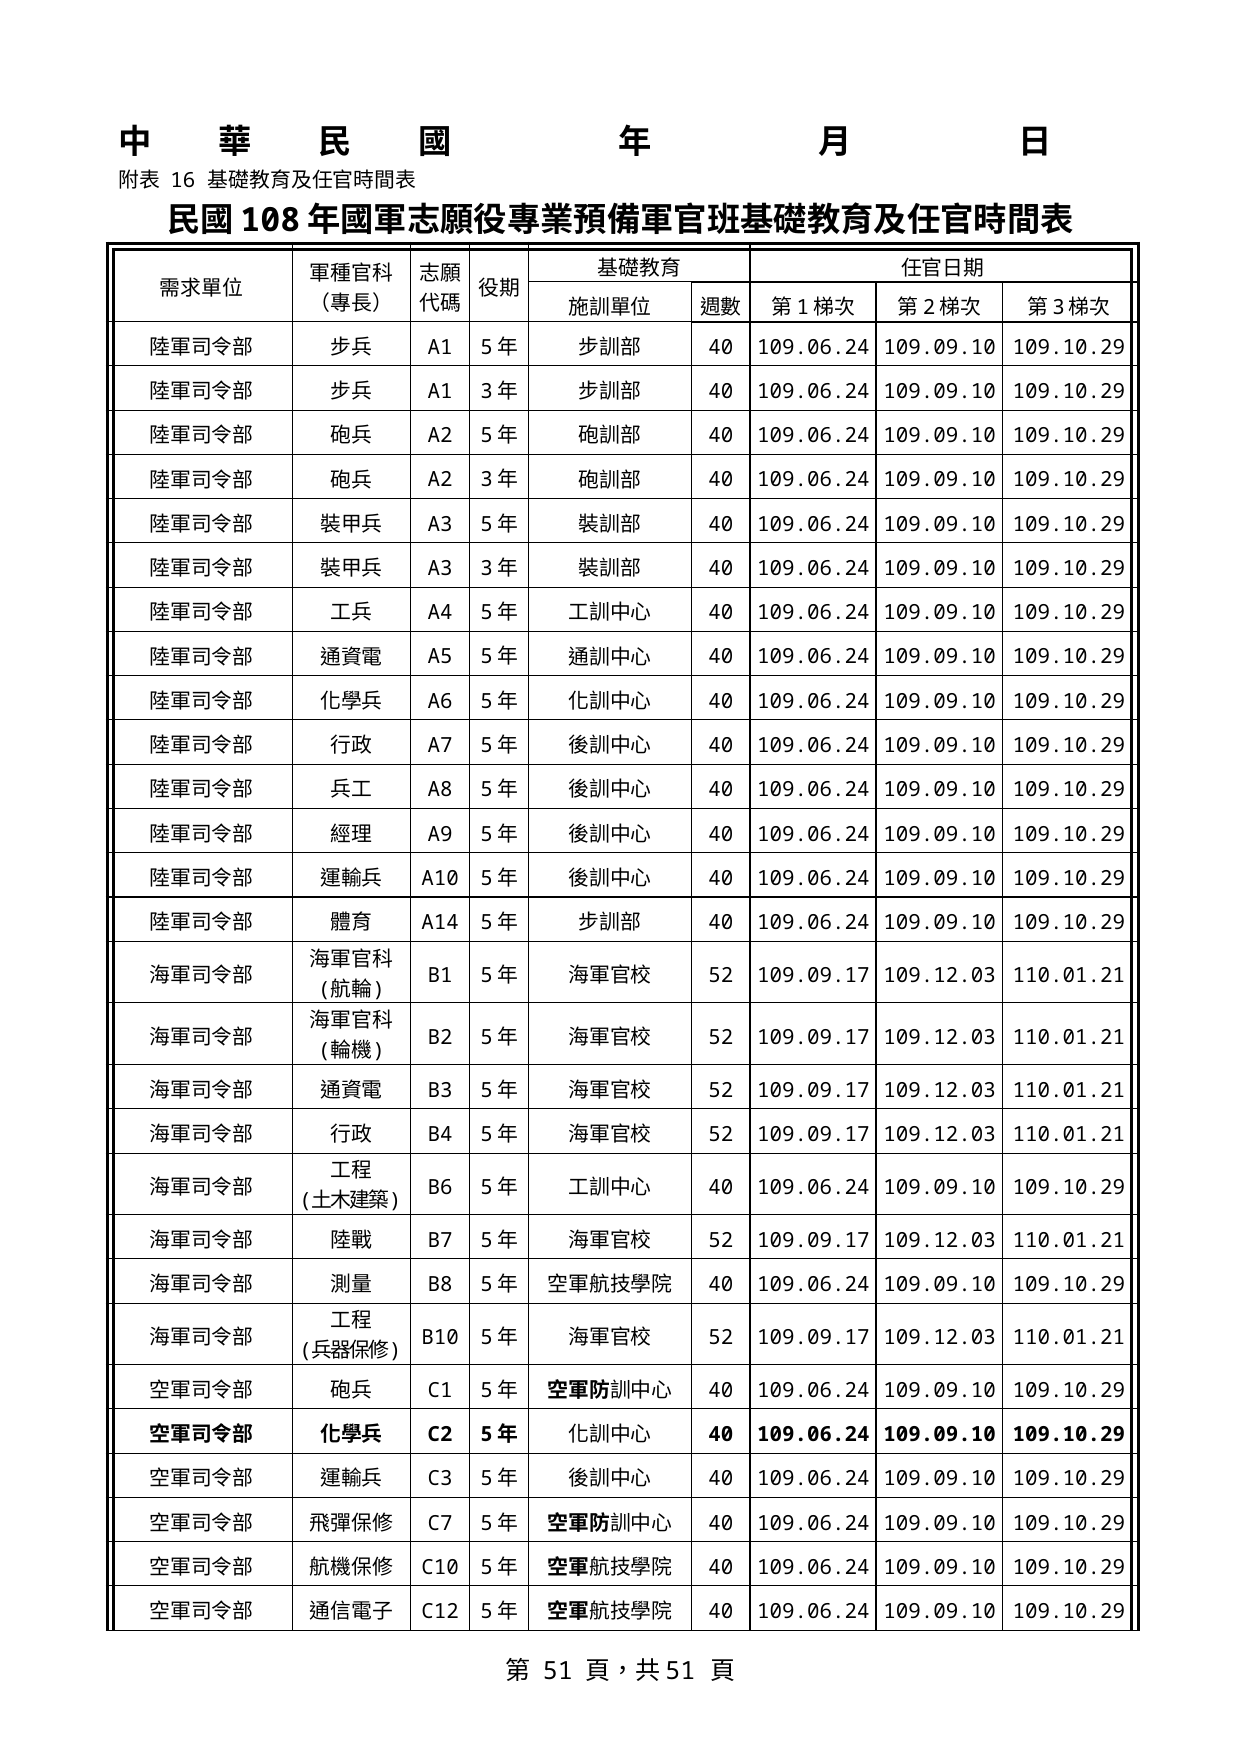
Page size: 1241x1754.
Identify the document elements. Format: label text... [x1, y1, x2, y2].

table_cell 體育 [293, 898, 410, 941]
table_cell 109.10.29 [1003, 1259, 1130, 1302]
table_cell 109.10.29 [1003, 1542, 1130, 1585]
table_cell 109.09.10 [877, 1259, 1002, 1302]
table_cell 5年 [470, 322, 528, 365]
table_cell 40 [692, 809, 749, 852]
table_cell 109.09.17 [751, 942, 875, 1002]
table_cell 109.09.10 [877, 1498, 1002, 1541]
table_cell 兵工 [293, 765, 410, 808]
table_cell 陸軍司令部 [115, 455, 292, 498]
table_cell 海軍司令部 [115, 1003, 292, 1064]
table_cell C2 [411, 1409, 469, 1453]
table_cell 109.06.24 [751, 455, 875, 498]
table_cell 109.10.29 [1003, 1454, 1130, 1497]
table_cell 空軍航技學院 [529, 1542, 691, 1585]
table_cell 5年 [470, 1365, 528, 1408]
table_cell 109.09.10 [877, 1365, 1002, 1408]
table_cell 109.10.29 [1003, 853, 1130, 896]
table_cell 行政 [293, 1109, 410, 1152]
table_cell B2 [411, 1003, 469, 1064]
table_cell 空軍司令部 [115, 1498, 292, 1541]
table_cell 109.06.24 [751, 1454, 875, 1497]
table_cell A8 [411, 765, 469, 808]
table_cell 5年 [470, 1454, 528, 1497]
table_cell 40 [692, 1542, 749, 1585]
table_cell 109.10.29 [1003, 720, 1130, 764]
table_cell 通訓中心 [529, 632, 691, 675]
table_cell 109.09.10 [877, 543, 1002, 587]
table_cell 109.12.03 [877, 1304, 1002, 1364]
table_cell 5年 [470, 1542, 528, 1585]
table_cell A7 [411, 720, 469, 764]
text 附表 16 基礎教育及任官時間表 [118, 163, 1122, 193]
table_cell 空軍司令部 [115, 1542, 292, 1585]
table_cell 109.12.03 [877, 1065, 1002, 1108]
text 中 華 民 國 年 月 日 [118, 115, 1122, 163]
table_cell 110.01.21 [1003, 1215, 1130, 1258]
table_cell 海軍官校 [529, 1215, 691, 1258]
table_cell 40 [692, 632, 749, 675]
table_cell 40 [692, 1154, 749, 1214]
table_cell A2 [411, 411, 469, 454]
table_cell B7 [411, 1215, 469, 1258]
table_cell 裝訓部 [529, 499, 691, 542]
table_cell 5年 [470, 676, 528, 719]
table_cell 109.06.24 [751, 1586, 875, 1630]
table_cell 109.10.29 [1003, 411, 1130, 454]
table_cell 109.09.10 [877, 1542, 1002, 1585]
table_cell 5年 [470, 898, 528, 941]
table_cell 海軍司令部 [115, 942, 292, 1002]
table_cell 40 [692, 411, 749, 454]
table_cell 110.01.21 [1003, 1065, 1130, 1108]
table_cell 109.06.24 [751, 411, 875, 454]
table_cell 109.09.10 [877, 1586, 1002, 1630]
table_cell 海軍司令部 [115, 1304, 292, 1364]
table_cell 海軍司令部 [115, 1259, 292, 1302]
table_cell 109.06.24 [751, 1542, 875, 1585]
table_cell 陸軍司令部 [115, 809, 292, 852]
table_cell 109.06.24 [751, 1365, 875, 1408]
table_cell 109.10.29 [1003, 809, 1130, 852]
table_cell 飛彈保修 [293, 1498, 410, 1541]
table_cell C7 [411, 1498, 469, 1541]
table_cell 化學兵 [293, 676, 410, 719]
table_cell 40 [692, 588, 749, 631]
table_cell 陸軍司令部 [115, 588, 292, 631]
table_cell A6 [411, 676, 469, 719]
table_cell 109.09.10 [877, 765, 1002, 808]
table_header 志願代碼 [411, 251, 469, 321]
table_cell 5年 [470, 1003, 528, 1064]
table_cell 陸軍司令部 [115, 499, 292, 542]
table_cell 109.06.24 [751, 676, 875, 719]
table_cell 工程 (兵器保修) [293, 1304, 410, 1364]
table_cell 109.09.10 [877, 853, 1002, 896]
table_cell 裝甲兵 [293, 499, 410, 542]
table_cell 步訓部 [529, 366, 691, 409]
table_cell 109.06.24 [751, 1498, 875, 1541]
table_cell 5年 [470, 720, 528, 764]
table_cell 5年 [470, 411, 528, 454]
table_cell 海軍官校 [529, 1065, 691, 1108]
table_cell 後訓中心 [529, 720, 691, 764]
table_cell 109.10.29 [1003, 632, 1130, 675]
table_cell 陸軍司令部 [115, 322, 292, 365]
table_cell 海軍官校 [529, 1003, 691, 1064]
table_cell 109.06.24 [751, 809, 875, 852]
table_cell 海軍司令部 [115, 1154, 292, 1214]
table_cell 109.06.24 [751, 632, 875, 675]
table_cell 3年 [470, 366, 528, 409]
table_cell 海軍官科 (輪機) [293, 1003, 410, 1064]
table_cell 109.09.10 [877, 1154, 1002, 1214]
table_cell 化訓中心 [529, 676, 691, 719]
table_header 基礎教育 [529, 251, 749, 281]
table_cell A3 [411, 499, 469, 542]
table_cell 5年 [470, 1215, 528, 1258]
table_cell 109.10.29 [1003, 366, 1130, 409]
table_cell 後訓中心 [529, 809, 691, 852]
table_cell 工程 (土木建築) [293, 1154, 410, 1214]
table_cell 裝訓部 [529, 543, 691, 587]
table_cell C12 [411, 1586, 469, 1630]
table_cell 40 [692, 720, 749, 764]
table_cell 步訓部 [529, 322, 691, 365]
table_cell 海軍官校 [529, 942, 691, 1002]
table_cell 化學兵 [293, 1409, 410, 1453]
table_cell 5年 [470, 809, 528, 852]
table_cell 海軍官科 (航輪) [293, 942, 410, 1002]
table_cell 40 [692, 1454, 749, 1497]
table_cell 海軍司令部 [115, 1215, 292, 1258]
table_cell 5年 [470, 1065, 528, 1108]
table_cell 陸軍司令部 [115, 632, 292, 675]
table_cell 施訓單位 [529, 282, 691, 321]
table_cell 步訓部 [529, 898, 691, 941]
table_cell 109.06.24 [751, 1259, 875, 1302]
table_cell A4 [411, 588, 469, 631]
table_cell C10 [411, 1542, 469, 1585]
table_cell 3年 [470, 455, 528, 498]
table_cell 5年 [470, 1586, 528, 1630]
table_cell 空軍司令部 [115, 1409, 292, 1453]
table_cell 40 [692, 455, 749, 498]
table_cell 通資電 [293, 632, 410, 675]
table_cell 步兵 [293, 366, 410, 409]
table_cell 5年 [470, 1498, 528, 1541]
table_cell 後訓中心 [529, 1454, 691, 1497]
table_cell 109.09.17 [751, 1065, 875, 1108]
table_cell 空軍航技學院 [529, 1586, 691, 1630]
table_cell 通信電子 [293, 1586, 410, 1630]
table_cell 52 [692, 942, 749, 1002]
table_cell 工兵 [293, 588, 410, 631]
table_header 軍種官科（專長） [293, 251, 410, 321]
table_cell 109.10.29 [1003, 323, 1130, 365]
table_cell 40 [692, 1498, 749, 1541]
table_cell 109.10.29 [1003, 543, 1130, 587]
table_cell 109.10.29 [1003, 765, 1130, 808]
table_cell 110.01.21 [1003, 1304, 1130, 1364]
table_cell 陸軍司令部 [115, 720, 292, 764]
table_cell 40 [692, 323, 749, 365]
table_cell 109.09.10 [877, 720, 1002, 764]
table_cell 砲兵 [293, 411, 410, 454]
table_cell 109.06.24 [751, 1154, 875, 1214]
table_cell 109.10.29 [1003, 676, 1130, 719]
table_cell B3 [411, 1065, 469, 1108]
table_header 任官日期 [751, 245, 1135, 281]
table_cell 109.06.24 [751, 499, 875, 542]
table_cell 陸軍司令部 [115, 543, 292, 587]
table_cell 5年 [470, 1109, 528, 1152]
table_cell 5年 [470, 1304, 528, 1364]
table_cell 109.12.03 [877, 1215, 1002, 1258]
table_cell B10 [411, 1304, 469, 1364]
table_header 需求單位 [110, 245, 292, 321]
table_cell 109.09.17 [751, 1003, 875, 1064]
table_cell 109.09.10 [877, 1409, 1002, 1453]
table_cell B6 [411, 1154, 469, 1214]
table_cell 40 [692, 853, 749, 896]
table_cell 40 [692, 1365, 749, 1408]
table_cell 52 [692, 1304, 749, 1364]
table_cell 109.10.29 [1003, 898, 1130, 941]
table_cell 109.09.17 [751, 1304, 875, 1364]
table_cell 化訓中心 [529, 1409, 691, 1453]
table_cell 110.01.21 [1003, 942, 1130, 1002]
table_cell C1 [411, 1365, 469, 1408]
table_cell 砲兵 [293, 455, 410, 498]
table_cell A1 [411, 322, 469, 365]
table_cell 陸戰 [293, 1215, 410, 1258]
table_cell 109.06.24 [751, 366, 875, 409]
table_cell A9 [411, 809, 469, 852]
table_cell 工訓中心 [529, 588, 691, 631]
table_cell 經理 [293, 809, 410, 852]
table_cell 109.06.24 [751, 1409, 875, 1453]
table_cell 40 [692, 676, 749, 719]
table_cell 109.12.03 [877, 1109, 1002, 1152]
table_cell 52 [692, 1109, 749, 1152]
table_cell 5年 [470, 765, 528, 808]
table_cell 109.06.24 [751, 323, 875, 365]
table_cell A5 [411, 632, 469, 675]
table_cell 40 [692, 499, 749, 542]
table_cell A3 [411, 543, 469, 587]
table_cell 空軍航技學院 [529, 1259, 691, 1302]
table_cell A2 [411, 455, 469, 498]
table_cell 行政 [293, 720, 410, 764]
table_cell 109.06.24 [751, 765, 875, 808]
table_cell 砲訓部 [529, 455, 691, 498]
table_cell 海軍司令部 [115, 1065, 292, 1108]
table_cell 陸軍司令部 [115, 366, 292, 409]
table_cell 109.10.29 [1003, 588, 1130, 631]
table_cell 第1梯次 [751, 283, 875, 321]
table_cell 40 [692, 898, 749, 941]
text 民國108年國軍志願役專業預備軍官班基礎教育及任官時間表 [118, 193, 1122, 242]
table_cell 109.10.29 [1003, 455, 1130, 498]
table_cell 109.09.10 [877, 676, 1002, 719]
table_cell 109.09.17 [751, 1215, 875, 1258]
table_cell 週數 [692, 283, 749, 321]
table_cell 海軍司令部 [115, 1109, 292, 1152]
table_cell B4 [411, 1109, 469, 1152]
table_cell B1 [411, 942, 469, 1002]
table_cell 109.09.10 [877, 411, 1002, 454]
table_cell 工訓中心 [529, 1154, 691, 1214]
table_cell 陸軍司令部 [115, 676, 292, 719]
table_cell 109.12.03 [877, 1003, 1002, 1064]
table_cell 5年 [470, 853, 528, 896]
table_cell 5年 [470, 1409, 528, 1453]
table_cell 109.06.24 [751, 720, 875, 764]
table_cell 109.12.03 [877, 942, 1002, 1002]
table_cell 裝甲兵 [293, 543, 410, 587]
table_cell 陸軍司令部 [115, 765, 292, 808]
table_cell 5年 [470, 499, 528, 542]
table_cell 109.09.17 [751, 1109, 875, 1152]
table_cell 40 [692, 1409, 749, 1453]
table_cell 110.01.21 [1003, 1003, 1130, 1064]
table_cell 52 [692, 1003, 749, 1064]
table_cell 海軍官校 [529, 1304, 691, 1364]
table_cell 109.09.10 [877, 632, 1002, 675]
table_cell 109.06.24 [751, 853, 875, 896]
table_cell 109.09.10 [877, 366, 1002, 409]
table_cell 空軍防訓中心 [529, 1498, 691, 1541]
table_header 役期 [470, 251, 528, 321]
table_cell 109.10.29 [1003, 1365, 1130, 1408]
table_cell 空軍司令部 [115, 1586, 292, 1630]
table_cell 109.06.24 [751, 588, 875, 631]
table_cell A1 [411, 366, 469, 409]
table_cell 109.09.10 [877, 588, 1002, 631]
table_cell 109.09.10 [877, 499, 1002, 542]
table_cell 第3梯次 [1003, 283, 1130, 321]
table_cell 52 [692, 1215, 749, 1258]
table_cell 航機保修 [293, 1542, 410, 1585]
table_cell 109.09.10 [877, 455, 1002, 498]
table_cell 砲兵 [293, 1365, 410, 1408]
table_cell 空軍司令部 [115, 1365, 292, 1408]
table_cell 測量 [293, 1259, 410, 1302]
table_cell 後訓中心 [529, 765, 691, 808]
table_cell 運輸兵 [293, 853, 410, 896]
table_cell 109.10.29 [1003, 1154, 1130, 1214]
table_cell 步兵 [293, 322, 410, 365]
table_cell 3年 [470, 543, 528, 587]
table_cell 空軍防訓中心 [529, 1365, 691, 1408]
table_cell 109.06.24 [751, 898, 875, 941]
table_cell 40 [692, 1259, 749, 1302]
table_cell 陸軍司令部 [115, 411, 292, 454]
table_cell 陸軍司令部 [115, 898, 292, 941]
table_cell 109.09.10 [877, 809, 1002, 852]
table_cell 5年 [470, 588, 528, 631]
table_cell 109.09.10 [877, 323, 1002, 365]
table_cell B8 [411, 1259, 469, 1302]
table_cell 5年 [470, 942, 528, 1002]
table_cell 52 [692, 1065, 749, 1108]
table_cell 40 [692, 366, 749, 409]
table_cell 109.10.29 [1003, 499, 1130, 542]
table_cell 110.01.21 [1003, 1109, 1130, 1152]
table_cell C3 [411, 1454, 469, 1497]
table_cell 5年 [470, 632, 528, 675]
table_cell 後訓中心 [529, 853, 691, 896]
table_cell 40 [692, 1586, 749, 1630]
table_cell 空軍司令部 [115, 1454, 292, 1497]
table_cell 109.10.29 [1003, 1409, 1130, 1453]
table_cell 40 [692, 543, 749, 587]
table_cell 40 [692, 765, 749, 808]
table_cell 運輸兵 [293, 1454, 410, 1497]
table_cell 109.09.10 [877, 898, 1002, 941]
table_cell 109.09.10 [877, 1454, 1002, 1497]
table_cell 砲訓部 [529, 411, 691, 454]
table_cell 109.10.29 [1003, 1498, 1130, 1541]
table_cell 通資電 [293, 1065, 410, 1108]
table_cell 109.10.29 [1003, 1586, 1130, 1630]
table_cell 陸軍司令部 [115, 853, 292, 896]
table_cell A14 [411, 898, 469, 941]
table_cell 5年 [470, 1154, 528, 1214]
table_cell 第2梯次 [877, 283, 1002, 321]
table_cell 海軍官校 [529, 1109, 691, 1152]
table_cell 109.06.24 [751, 543, 875, 587]
table_cell A10 [411, 853, 469, 896]
table_cell 5年 [470, 1259, 528, 1302]
